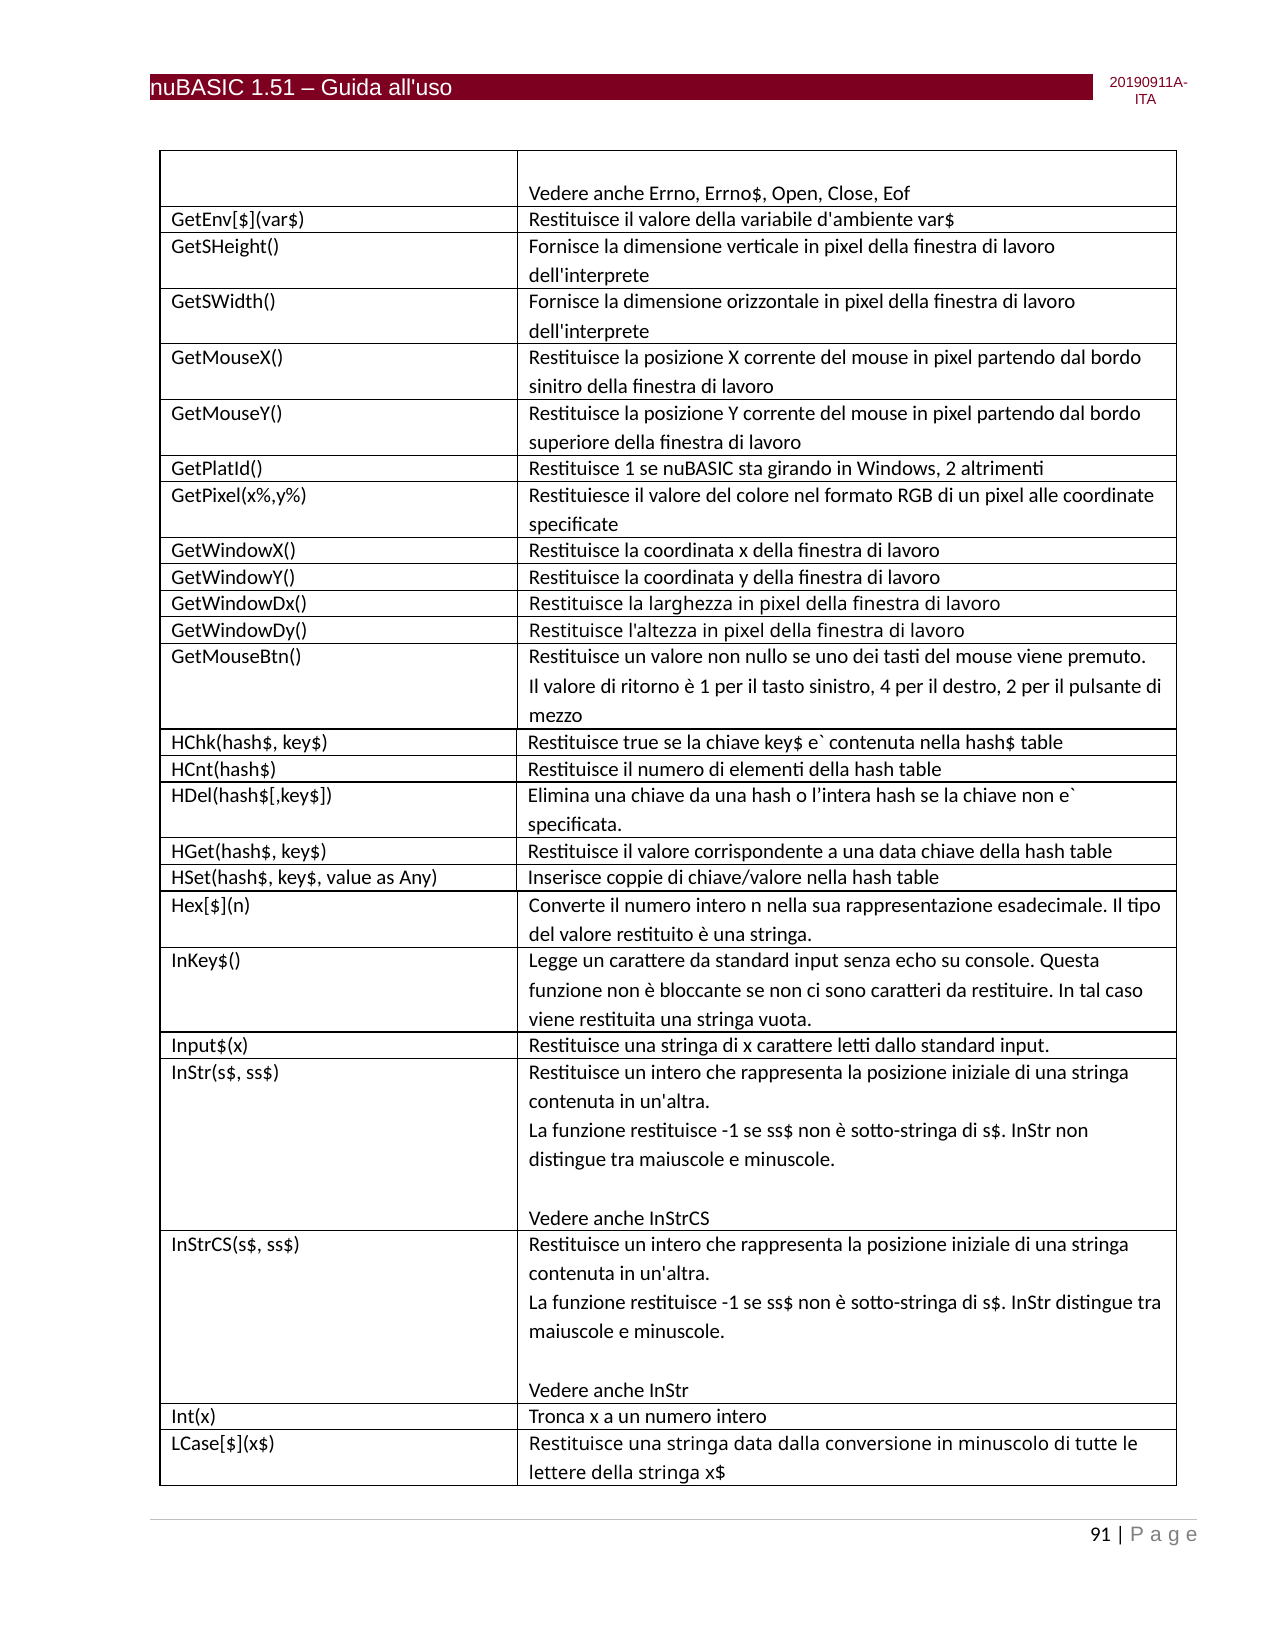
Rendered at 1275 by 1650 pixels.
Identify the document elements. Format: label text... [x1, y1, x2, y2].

table_cell GetWindowX() [161, 538, 517, 563]
table_cell InStrCS(s$, ss$) [161, 1231, 517, 1402]
table_cell Restituisce l'altezza in pixel della finestra di lavoro [518, 617, 1176, 643]
table_cell GetWindowDy() [161, 617, 517, 643]
table_header Hex[$](n) [161, 892, 517, 947]
table_cell [161, 151, 517, 206]
table_cell Restituisce una stringa data dalla conversione in minuscolo di tutte le lettere della stringa x$ [518, 1430, 1176, 1485]
table_cell Int(x) [161, 1404, 517, 1429]
table_cell GetPixel(x%,y%) [161, 482, 517, 537]
table_cell Restituisce il valore della variabile d'ambiente var$ [518, 207, 1176, 232]
table_cell Restituisce una stringa di x carattere letti dallo standard input. [518, 1033, 1176, 1058]
table_cell GetSWidth() [161, 289, 517, 343]
table_cell InStr(s$, ss$) [161, 1059, 517, 1230]
table_cell Restituisce un intero che rappresenta la posizione iniziale di una stringa contenuta in un'altra. La funzione restituisce -1 se ss$ non è sotto-stringa di s$. InStr distingue tra maiuscole e minuscole. Vedere anche InStr [518, 1231, 1176, 1402]
table_cell Restituiesce il valore del colore nel formato RGB di un pixel alle coordinate specificate [518, 482, 1176, 537]
table_cell Vedere anche Errno, Errno$, Open, Close, Eof [518, 151, 1176, 206]
table_cell Tronca x a un numero intero [518, 1404, 1176, 1429]
table_cell Restituisce la posizione X corrente del mouse in pixel partendo dal bordo sinitro della finestra di lavoro [518, 344, 1176, 399]
table_cell Legge un carattere da standard input senza echo su console. Questa funzione non è bloccante se non ci sono caratteri da restituire. In tal caso viene restituita una stringa vuota. [518, 948, 1176, 1031]
table_cell HSet(hash$, key$, value as Any) [161, 865, 516, 890]
table_header Restituisce true se la chiave key$ e` contenuta nella hash$ table [517, 730, 1176, 755]
table_cell Restituisce la coordinata x della finestra di lavoro [518, 538, 1176, 563]
table_cell InKey$() [161, 948, 517, 1031]
table_cell HDel(hash$[,key$]) [161, 783, 516, 837]
table_cell Fornisce la dimensione orizzontale in pixel della finestra di lavoro dell'interprete [518, 289, 1176, 343]
table_cell Input$(x) [161, 1033, 517, 1058]
table_cell GetMouseY() [161, 400, 517, 454]
table_cell Restituisce un intero che rappresenta la posizione iniziale di una stringa contenuta in un'altra. La funzione restituisce -1 se ss$ non è sotto-stringa di s$. InStr non distingue tra maiuscole e minuscole. Vedere anche InStrCS [518, 1059, 1176, 1230]
table_cell GetMouseBtn() [161, 644, 517, 727]
table_cell LCase[$](x$) [161, 1430, 517, 1485]
table_cell GetEnv[$](var$) [161, 207, 517, 232]
table_cell Restituisce il numero di elementi della hash table [517, 756, 1176, 781]
table_cell Inserisce coppie di chiave/valore nella hash table [517, 865, 1176, 890]
table_cell Restituisce un valore non nullo se uno dei tasti del mouse viene premuto. Il valore di ritorno è 1 per il tasto sinistro, 4 per il destro, 2 per il pulsante di mezzo [518, 644, 1176, 727]
table_cell HCnt(hash$) [161, 756, 516, 781]
table_cell GetPlatId() [161, 456, 517, 481]
table_cell GetSHeight() [161, 233, 517, 288]
table_cell Restituisce la coordinata y della finestra di lavoro [518, 564, 1176, 589]
table_header HChk(hash$, key$) [161, 730, 516, 755]
table_cell Restituisce la larghezza in pixel della finestra di lavoro [518, 591, 1176, 616]
table_cell Restituisce il valore corrispondente a una data chiave della hash table [517, 838, 1176, 863]
table_cell GetMouseX() [161, 344, 517, 399]
table_cell Fornisce la dimensione verticale in pixel della finestra di lavoro dell'interprete [518, 233, 1176, 288]
table_cell GetWindowY() [161, 564, 517, 589]
table_cell Elimina una chiave da una hash o l’intera hash se la chiave non e` specificata. [517, 783, 1176, 837]
table_header Converte il numero intero n nella sua rappresentazione esadecimale. Il tipo del valore restituito è una stringa. [518, 892, 1176, 947]
table_cell HGet(hash$, key$) [161, 838, 516, 863]
table_cell Restituisce 1 se nuBASIC sta girando in Windows, 2 altrimenti [518, 456, 1176, 481]
table_cell Restituisce la posizione Y corrente del mouse in pixel partendo dal bordo superiore della finestra di lavoro [518, 400, 1176, 454]
table_cell GetWindowDx() [161, 591, 517, 616]
